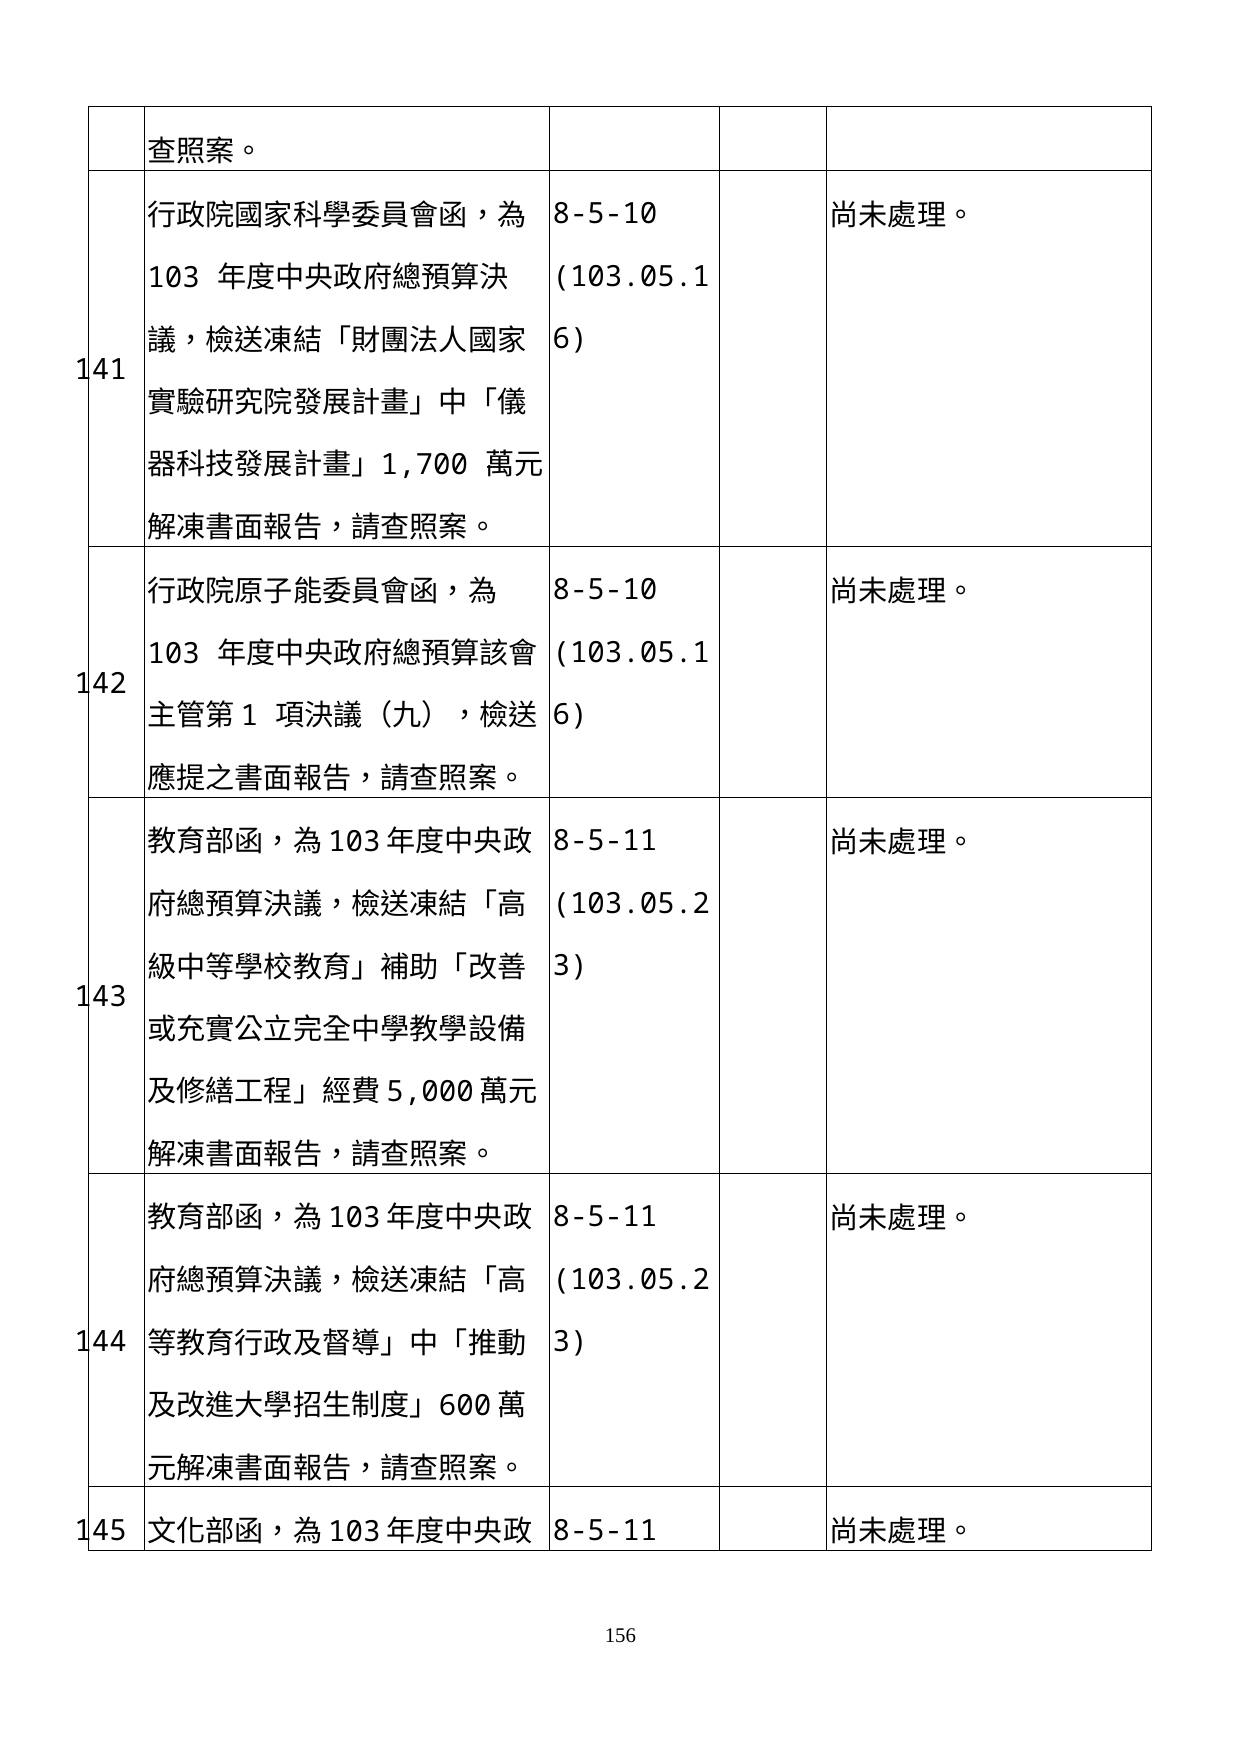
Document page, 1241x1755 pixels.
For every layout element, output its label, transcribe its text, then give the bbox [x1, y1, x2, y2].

table_cell [827, 107, 1151, 169]
table_cell [89, 107, 144, 169]
table_cell 尚未處理。 [827, 798, 1151, 1173]
table_cell [550, 107, 719, 169]
table_cell 尚未處理。 [827, 547, 1151, 797]
table_cell [720, 798, 826, 1173]
table_cell 尚未處理。 [827, 1174, 1151, 1486]
table_cell [89, 1174, 144, 1486]
table_cell 8-5-10 (103.05.16) [550, 171, 719, 546]
table_cell 教育部函，為103年度中央政府總預算決議，檢送凍結「高等教育行政及督導」中「推動及改進大學招生制度」600萬元解凍書面報告，請查照案。 [145, 1174, 549, 1486]
table_cell [89, 547, 144, 797]
table_cell [720, 1487, 826, 1550]
table_cell [720, 171, 826, 546]
table_cell 教育部函，為103年度中央政府總預算決議，檢送凍結「高級中等學校教育」補助「改善或充實公立完全中學教學設備及修繕工程」經費5,000萬元解凍書面報告，請查照案。 [145, 798, 549, 1173]
table_cell 8-5-10 (103.05.16) [550, 547, 719, 797]
table_cell 8-5-11 (103.05.23) [550, 798, 719, 1173]
table_cell [720, 547, 826, 797]
table_cell [720, 1174, 826, 1486]
table_cell [89, 171, 144, 546]
table_cell 8-5-11 (103.05.23) [550, 1174, 719, 1486]
table_cell 行政院國家科學委員會函，為103 年度中央政府總預算決議，檢送凍結「財團法人國家實驗研究院發展計畫」中「儀器科技發展計畫」1,700 萬元解凍書面報告，請查照案。 [145, 171, 549, 546]
table_cell 8-5-11 [550, 1487, 719, 1550]
table_cell [89, 1487, 144, 1550]
table_cell [720, 107, 826, 169]
table_cell [89, 798, 144, 1173]
table_cell 文化部函，為103年度中央政 [145, 1487, 549, 1550]
table_cell 尚未處理。 [827, 171, 1151, 546]
table_cell 尚未處理。 [827, 1487, 1151, 1550]
table_cell 查照案。 [145, 107, 549, 169]
table_cell 行政院原子能委員會函，為103 年度中央政府總預算該會主管第1 項決議（九），檢送應提之書面報告，請查照案。 [145, 547, 549, 797]
